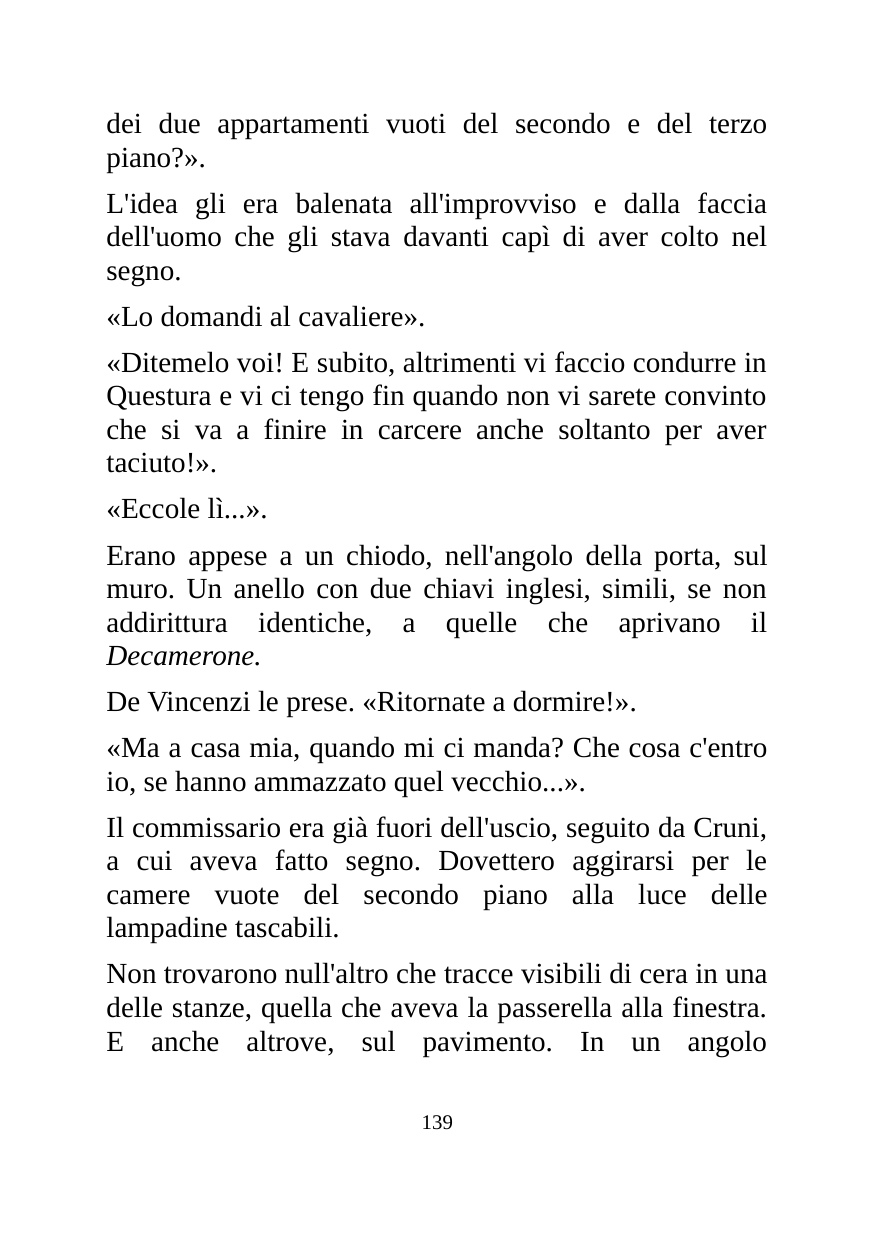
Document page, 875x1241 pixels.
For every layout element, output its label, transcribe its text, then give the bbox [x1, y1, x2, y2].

text Il commissario era già fuori dell'uscio, seguito da Cruni, a cui aveva fatto segno. Dovettero aggirarsi per le camere vuote del secondo piano alla luce delle lampadine tascabili. [106, 810, 768, 944]
text dei due appartamenti vuoti del secondo e del terzo piano?». [106, 106, 768, 173]
text Non trovarono null'altro che tracce visibili di cera in una delle stanze, quella che aveva la passerella alla finestra. E anche altrove, sul pavimento. In un angolo [106, 957, 768, 1057]
text «Lo domandi al cavaliere». [106, 299, 768, 332]
text «Ditemelo voi! E subito, altrimenti vi faccio condurre in Questura e vi ci tengo fin quando non vi sarete convinto che si va a finire in carcere anche soltanto per aver taciuto!». [106, 345, 768, 479]
text «Eccole lì...». [106, 492, 768, 525]
text L'idea gli era balenata all'improvviso e dalla faccia dell'uomo che gli stava davanti capì di aver colto nel segno. [106, 186, 768, 286]
text Erano appese a un chiodo, nell'angolo della porta, sul muro. Un anello con due chiavi inglesi, simili, se non addirittura identiche, a quelle che aprivano il Decamerone. [106, 538, 768, 672]
text «Ma a casa mia, quando mi ci manda? Che cosa c'entro io, se hanno ammazzato quel vecchio...». [106, 730, 768, 797]
text De Vincenzi le prese. «Ritornate a dormire!». [106, 684, 768, 718]
